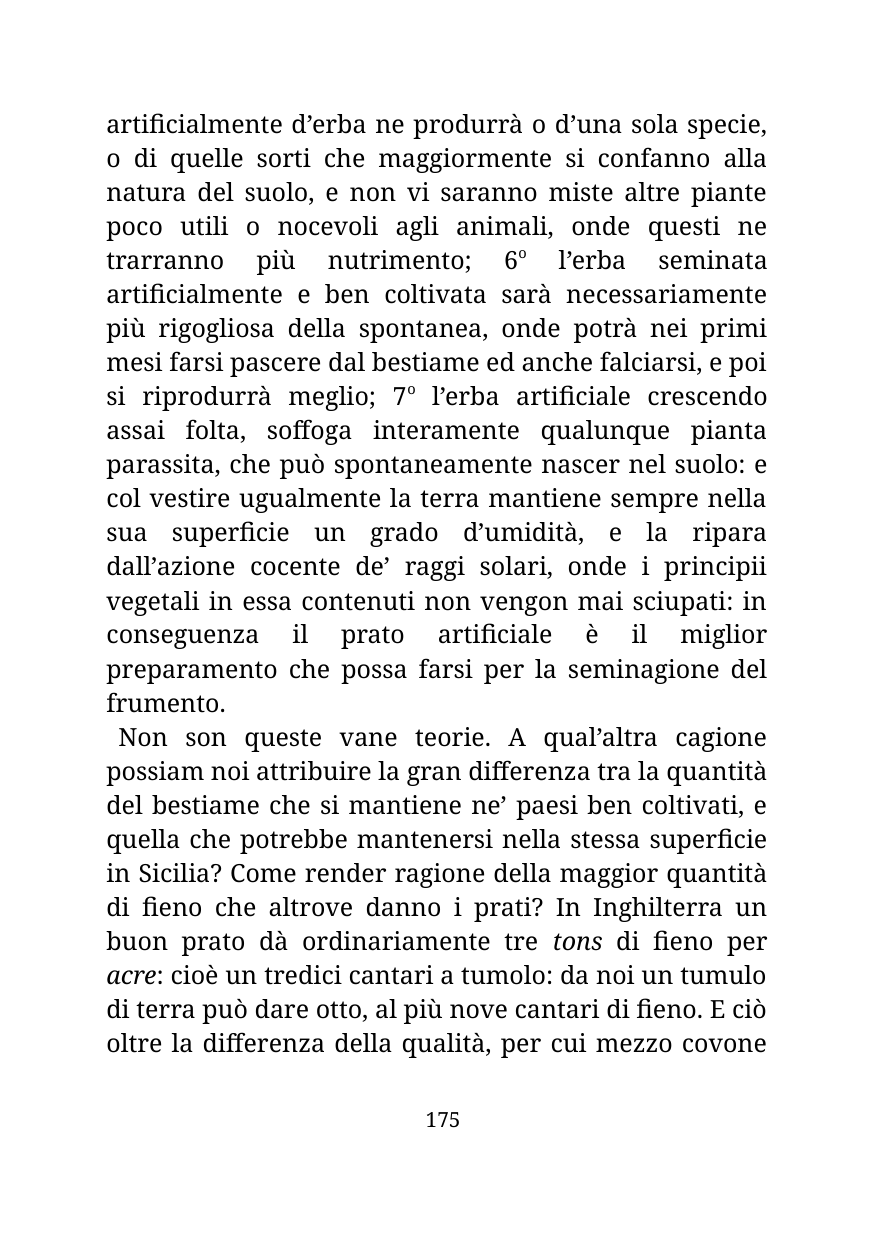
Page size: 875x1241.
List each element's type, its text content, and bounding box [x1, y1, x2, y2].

text artificialmente d’erba ne produrrà o d’una sola specie, o di quelle sorti che maggiormente si confanno alla natura del suolo, e non vi saranno miste altre piante poco utili o nocevoli agli animali, onde questi ne trarranno più nutrimento; 6o l’erba seminata artificialmente e ben coltivata sarà necessariamente più rigogliosa della spontanea, onde potrà nei primi mesi farsi pascere dal bestiame ed anche falciarsi, e poi si riprodurrà meglio; 7o l’erba artificiale crescendo assai folta, soffoga interamente qualunque pianta parassita, che può spontaneamente nascer nel suolo: e col vestire ugualmente la terra mantiene sempre nella sua superficie un grado d’umidità, e la ripara dall’azione cocente de’ raggi solari, onde i principii vegetali in essa contenuti non vengon mai sciupati: in conseguenza il prato artificiale è il miglior preparamento che possa farsi per la seminagione del frumento. [106, 106, 768, 719]
text Non son queste vane teorie. A qual’altra cagione possiam noi attribuire la gran differenza tra la quantità del bestiame che si mantiene ne’ paesi ben coltivati, e quella che potrebbe mantenersi nella stessa superficie in Sicilia? Come render ragione della maggior quantità di fieno che altrove danno i prati? In Inghilterra un buon prato dà ordinariamente tre tons di fieno per acre: cioè un tredici cantari a tumolo: da noi un tumulo di terra può dare otto, al più nove cantari di fieno. E ciò oltre la differenza della qualità, per cui mezzo covone [106, 719, 768, 1060]
